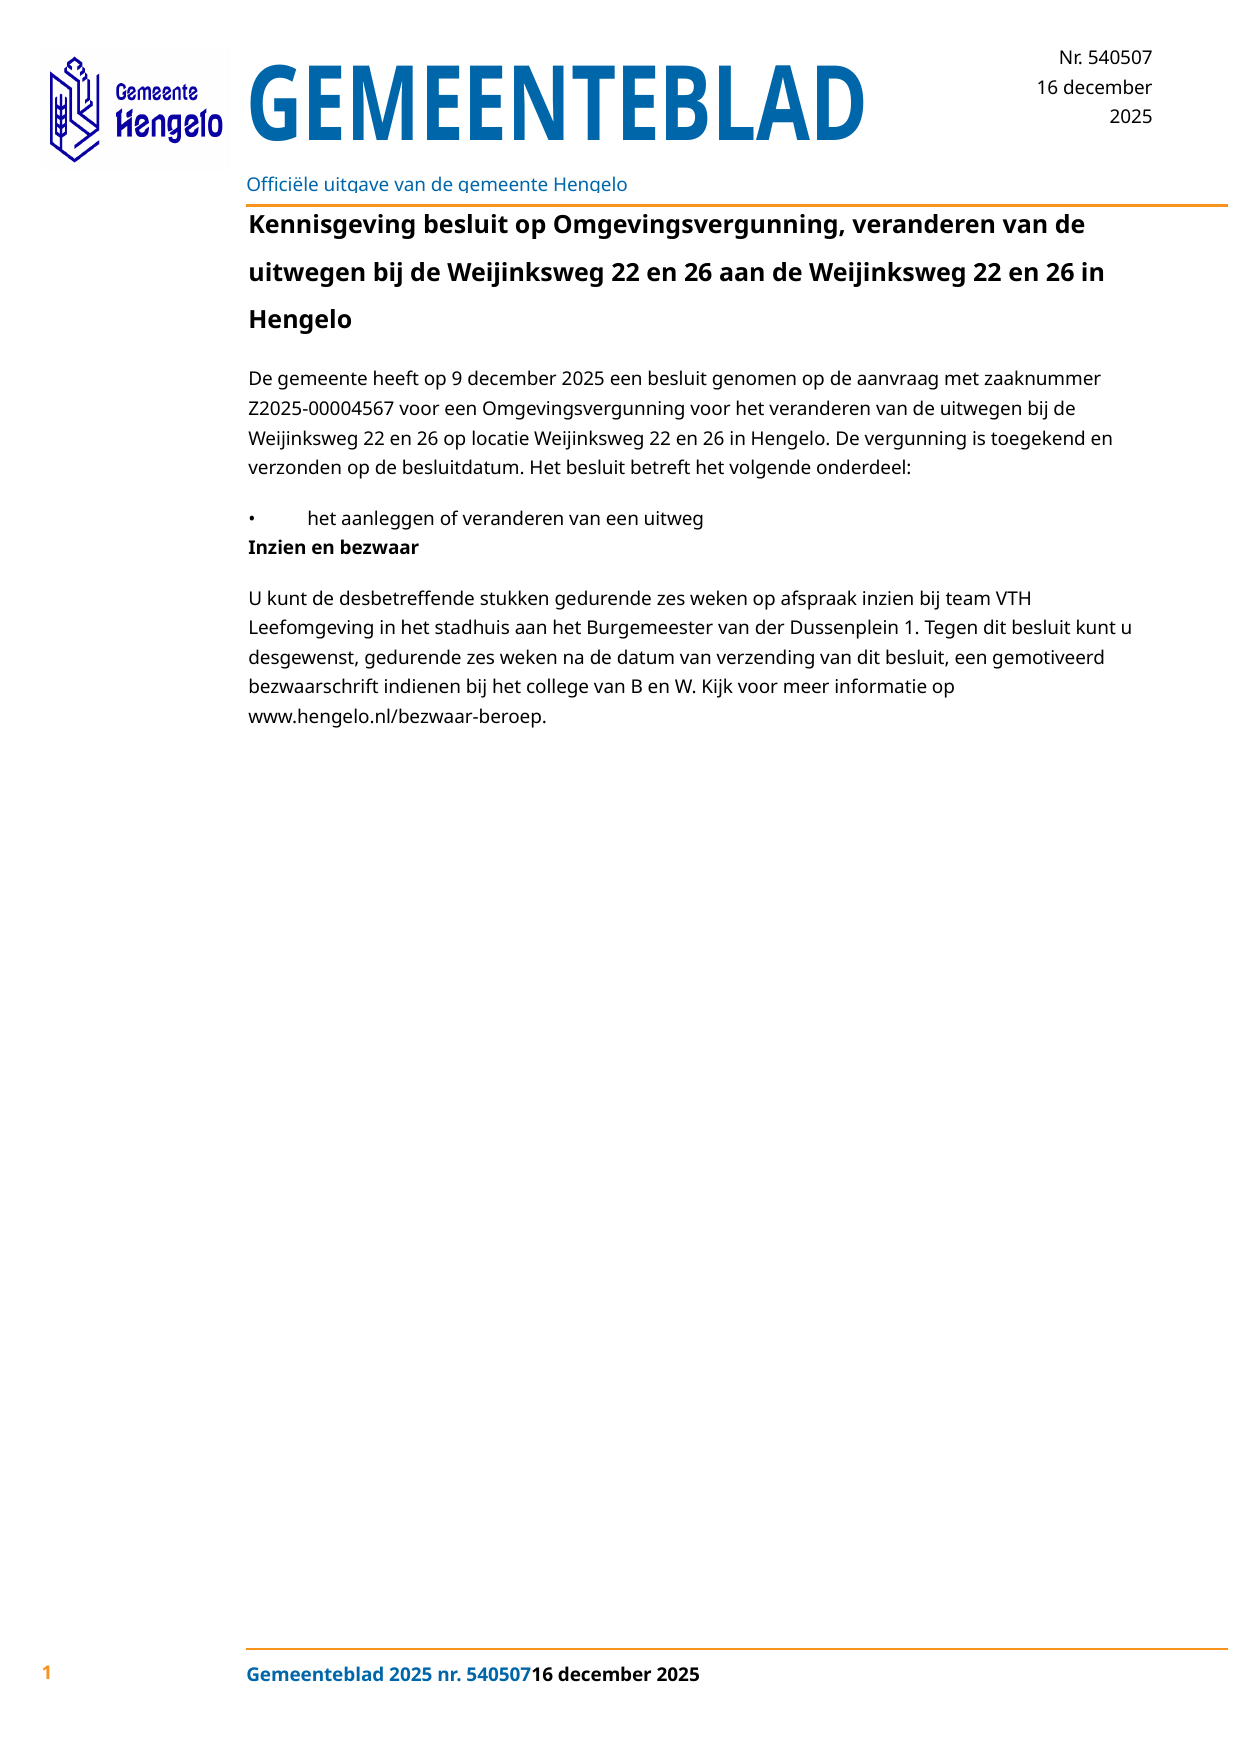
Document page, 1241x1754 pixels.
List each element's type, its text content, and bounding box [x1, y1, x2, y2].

picture [41, 47, 231, 172]
list het aanleggen of veranderen van een uitweg [248, 505, 1152, 530]
text De gemeente heeft op 9 december 2025 een besluit genomen op de aanvraag met zaaknummer Z2025-00004567 voor een Omgevingsvergunning voor het veranderen van de uitwegen bij de Weijinksweg 22 en 26 op locatie Weijinksweg 22 en 26 in Hengelo. De vergunning is toegekend en verzonden op de besluitdatum. Het besluit betreft het volgende onderdeel: [248, 366, 1152, 480]
text U kunt de desbetreffende stukken gedurende zes weken op afspraak inzien bij team VTH Leefomgeving in het stadhuis aan het Burgemeester van der Dussenplein 1. Tegen dit besluit kunt u desgewenst, gedurende zes weken na de datum van verzending van dit besluit, een gemotiveerd bezwaarschrift indienen bij het college van B en W. Kijk voor meer informatie op www.hengelo.nl/bezwaar-beroep. [248, 585, 1152, 729]
text Inzien en bezwaar [248, 534, 1152, 560]
text Kennisgeving besluit op Omgevingsvergunning, veranderen van de uitwegen bij de Weijinksweg 22 en 26 aan de Weijinksweg 22 en 26 in Hengelo [248, 207, 1152, 336]
